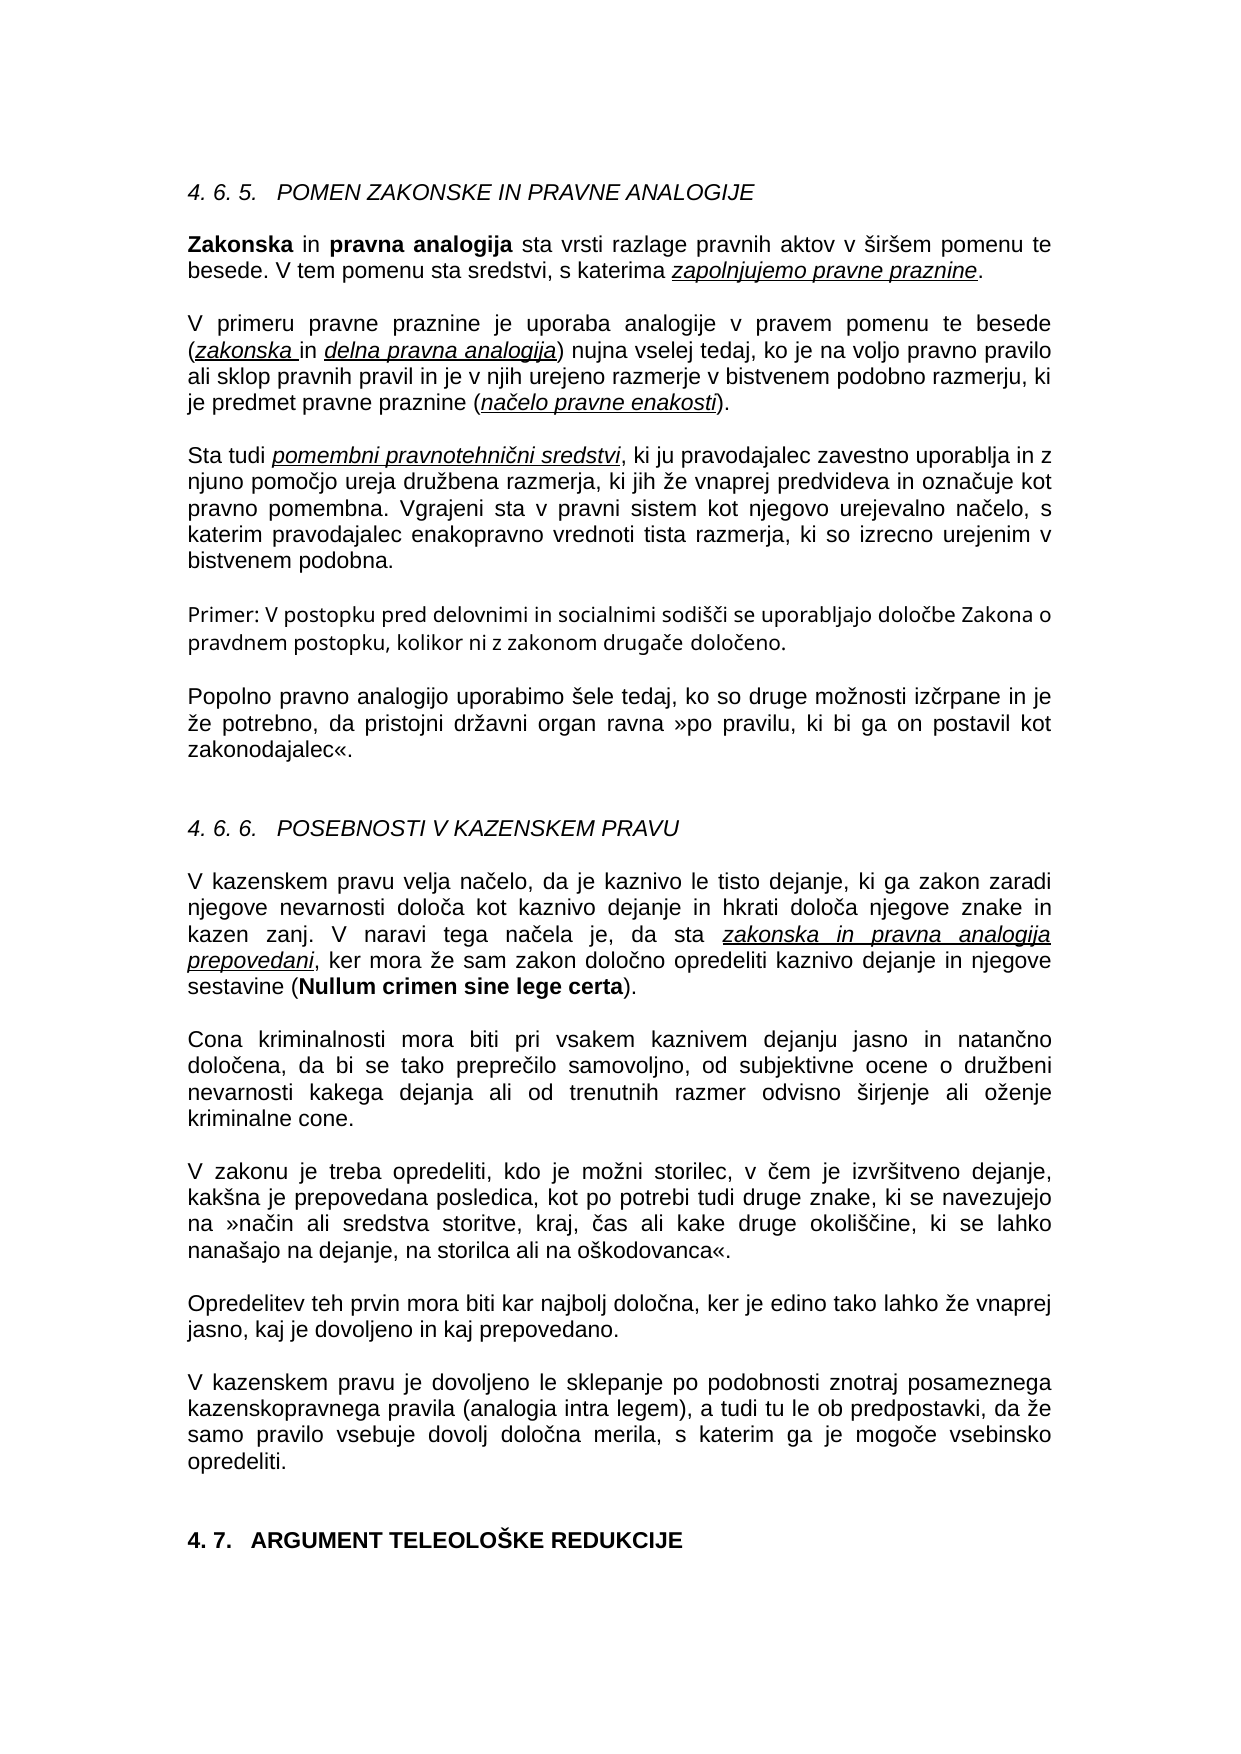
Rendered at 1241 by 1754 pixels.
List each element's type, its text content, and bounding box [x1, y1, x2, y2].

text 4. 6. 5. POMEN ZAKONSKE IN PRAVNE ANALOGIJE [187, 178, 1053, 205]
text V kazenskem pravu velja načelo, da je kaznivo le tisto dejanje, ki ga zakon zaradi njegove nevarnosti določa kot kaznivo dejanje in hkrati določa njegove znake in kazen zanj. V naravi tega načela je, da sta zakonska in pravna analogija prepovedani, ker mora že sam zakon določno opredeliti kaznivo dejanje in njegove sestavine (Nullum crimen sine lege certa). [187, 868, 1053, 999]
text 4. 6. 6. POSEBNOSTI V KAZENSKEM PRAVU [187, 815, 1053, 841]
text V zakonu je treba opredeliti, kdo je možni storilec, v čem je izvršitveno dejanje, kakšna je prepovedana posledica, kot po potrebi tudi druge znake, ki se navezujejo na »način ali sredstva storitve, kraj, čas ali kake druge okoliščine, ki se lahko nanašajo na dejanje, na storilca ali na oškodovanca«. [187, 1158, 1053, 1263]
text Opredelitev teh prvin mora biti kar najbolj določna, ker je edino tako lahko že vnaprej jasno, kaj je dovoljeno in kaj prepovedano. [187, 1289, 1053, 1342]
text Cona kriminalnosti mora biti pri vsakem kaznivem dejanju jasno in natančno določena, da bi se tako preprečilo samovoljno, od subjektivne ocene o družbeni nevarnosti kakega dejanja ali od trenutnih razmer odvisno širjenje ali oženje kriminalne cone. [187, 1026, 1053, 1131]
text Popolno pravno analogijo uporabimo šele tedaj, ko so druge možnosti izčrpane in je že potrebno, da pristojni državni organ ravna »po pravilu, ki bi ga on postavil kot zakonodajalec«. [187, 683, 1053, 762]
text Zakonska in pravna analogija sta vrsti razlage pravnih aktov v širšem pomenu te besede. V tem pomenu sta sredstvi, s katerima zapolnjujemo pravne praznine. [187, 231, 1053, 284]
text V primeru pravne praznine je uporaba analogije v pravem pomenu te besede (zakonska in delna pravna analogija) nujna vselej tedaj, ko je na voljo pravno pravilo ali sklop pravnih pravil in je v njih urejeno razmerje v bistvenem podobno razmerju, ki je predmet pravne praznine (načelo pravne enakosti). [187, 310, 1053, 416]
text Primer: V postopku pred delovnimi in socialnimi sodišči se uporabljajo določbe Zakona o pravdnem postopku, kolikor ni z zakonom drugače določeno. [187, 600, 1053, 657]
text Sta tudi pomembni pravnotehnični sredstvi, ki ju pravodajalec zavestno uporablja in z njuno pomočjo ureja družbena razmerja, ki jih že vnaprej predvideva in označuje kot pravno pomembna. Vgrajeni sta v pravni sistem kot njegovo urejevalno načelo, s katerim pravodajalec enakopravno vrednoti tista razmerja, ki so izrecno urejenim v bistvenem podobna. [187, 442, 1053, 574]
text 4. 7. ARGUMENT TELEOLOŠKE REDUKCIJE [187, 1527, 1053, 1553]
text V kazenskem pravu je dovoljeno le sklepanje po podobnosti znotraj posameznega kazenskopravnega pravila (analogia intra legem), a tudi tu le ob predpostavki, da že samo pravilo vsebuje dovolj določna merila, s katerim ga je mogoče vsebinsko opredeliti. [187, 1368, 1053, 1474]
